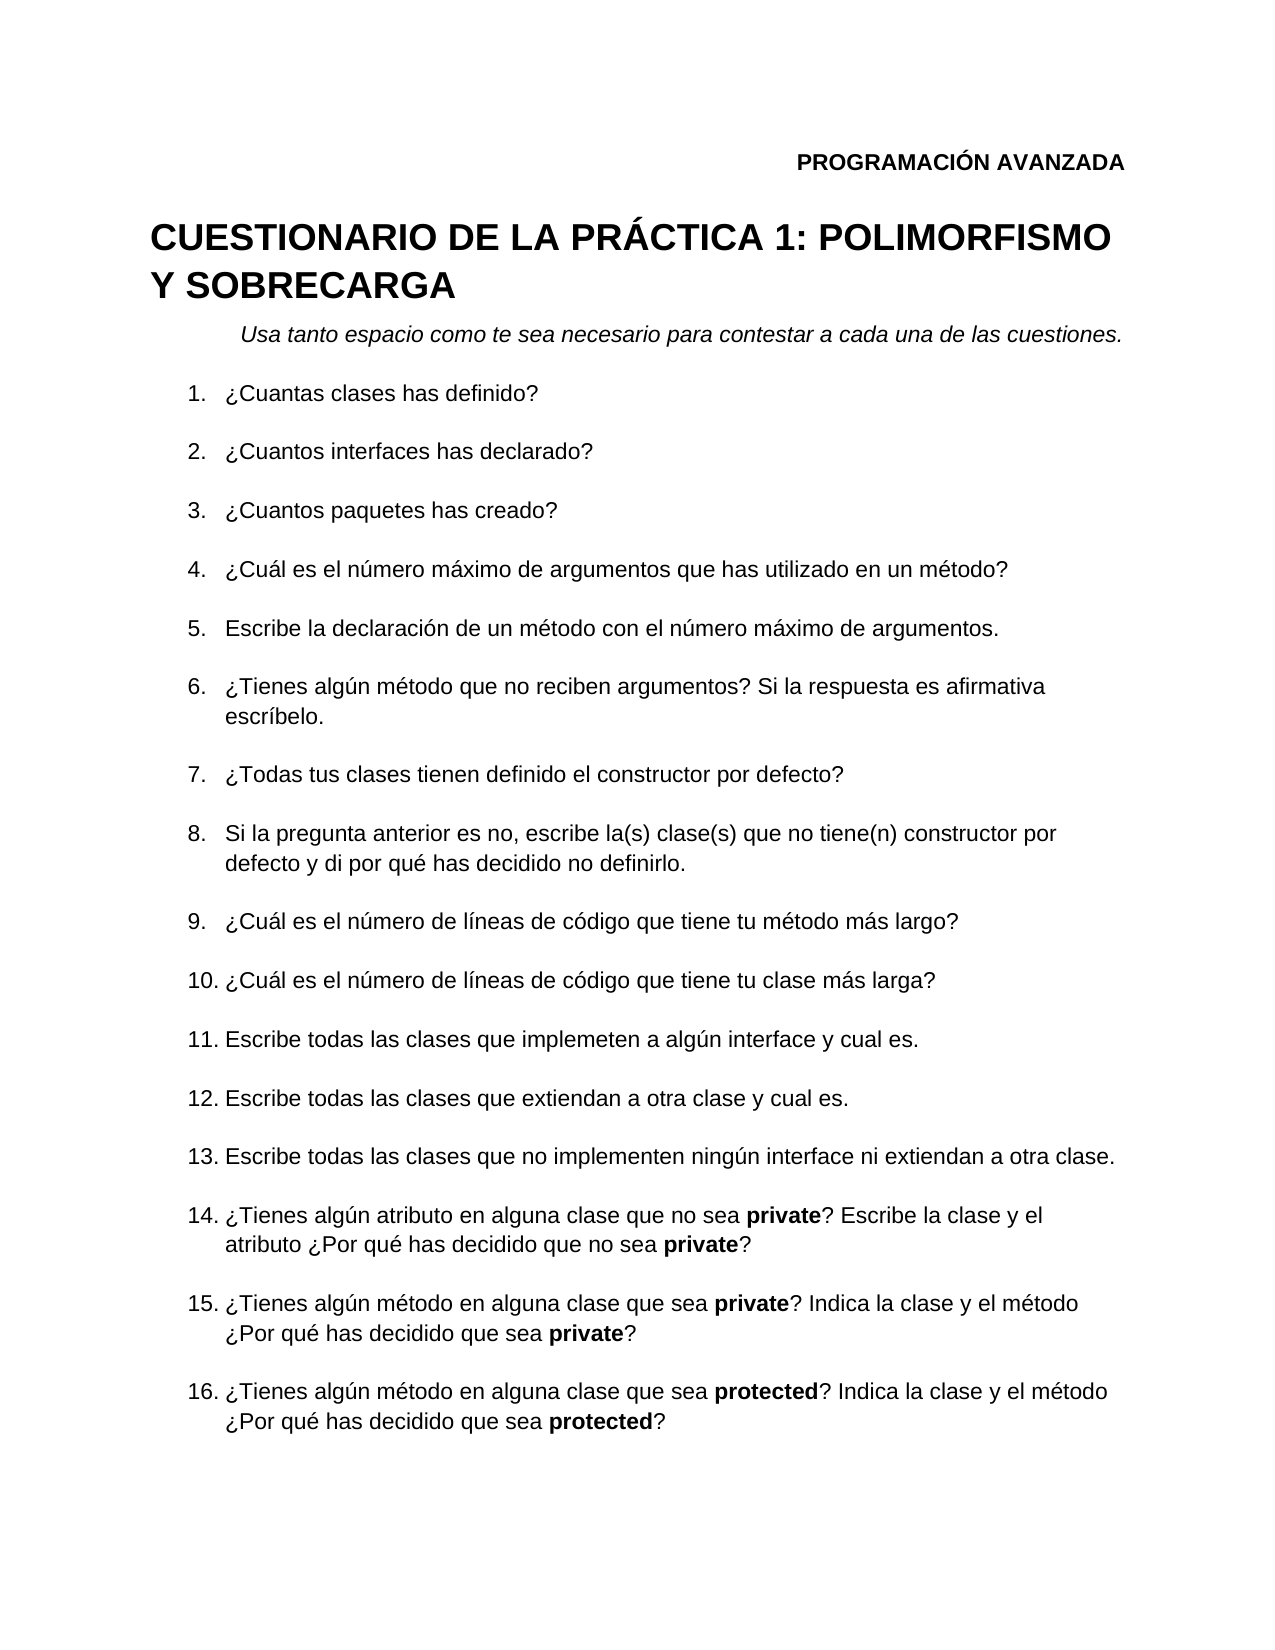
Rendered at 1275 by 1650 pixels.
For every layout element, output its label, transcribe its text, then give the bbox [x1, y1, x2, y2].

list ¿Cuantos paquetes has creado? [187, 498, 1125, 523]
list ¿Tienes algún método que no reciben argumentos? Si la respuesta es afirmativa escríbelo. [187, 674, 1125, 729]
list Escribe todas las clases que implemeten a algún interface y cual es. [187, 1026, 1125, 1052]
list Escribe todas las clases que no implementen ningún interface ni extiendan a otra clase. [187, 1144, 1125, 1169]
subtitle CUESTIONARIO DE LA PRÁCTICA 1: POLIMORFISMO Y SOBRECARGA [150, 217, 1125, 307]
text PROGRAMACIÓN AVANZADA [150, 150, 1125, 176]
list ¿Todas tus clases tienen definido el constructor por defecto? [187, 762, 1125, 788]
list ¿Tienes algún atributo en alguna clase que no sea private? Escribe la clase y el atributo ¿Por qué has decidido que no sea private? [187, 1203, 1125, 1258]
list Escribe todas las clases que extiendan a otra clase y cual es. [187, 1085, 1125, 1111]
text Usa tanto espacio como te sea necesario para contestar a cada una de las cuestiones. [150, 321, 1125, 347]
list ¿Cuál es el número de líneas de código que tiene tu método más largo? [187, 909, 1125, 934]
list Escribe la declaración de un método con el número máximo de argumentos. [187, 615, 1125, 641]
list ¿Tienes algún método en alguna clase que sea private? Indica la clase y el método ¿Por qué has decidido que sea private? [187, 1291, 1125, 1346]
list ¿Cuál es el número máximo de argumentos que has utilizado en un método? [187, 556, 1125, 582]
list ¿Cuantos interfaces has declarado? [187, 439, 1125, 464]
list ¿Cuál es el número de líneas de código que tiene tu clase más larga? [187, 968, 1125, 993]
list ¿Tienes algún método en alguna clase que sea protected? Indica la clase y el método ¿Por qué has decidido que sea protected? [187, 1379, 1125, 1434]
list Si la pregunta anterior es no, escribe la(s) clase(s) que no tiene(n) constructor por defecto y di por qué has decidido no definirlo. [187, 821, 1125, 876]
list ¿Cuantas clases has definido? [187, 380, 1125, 406]
